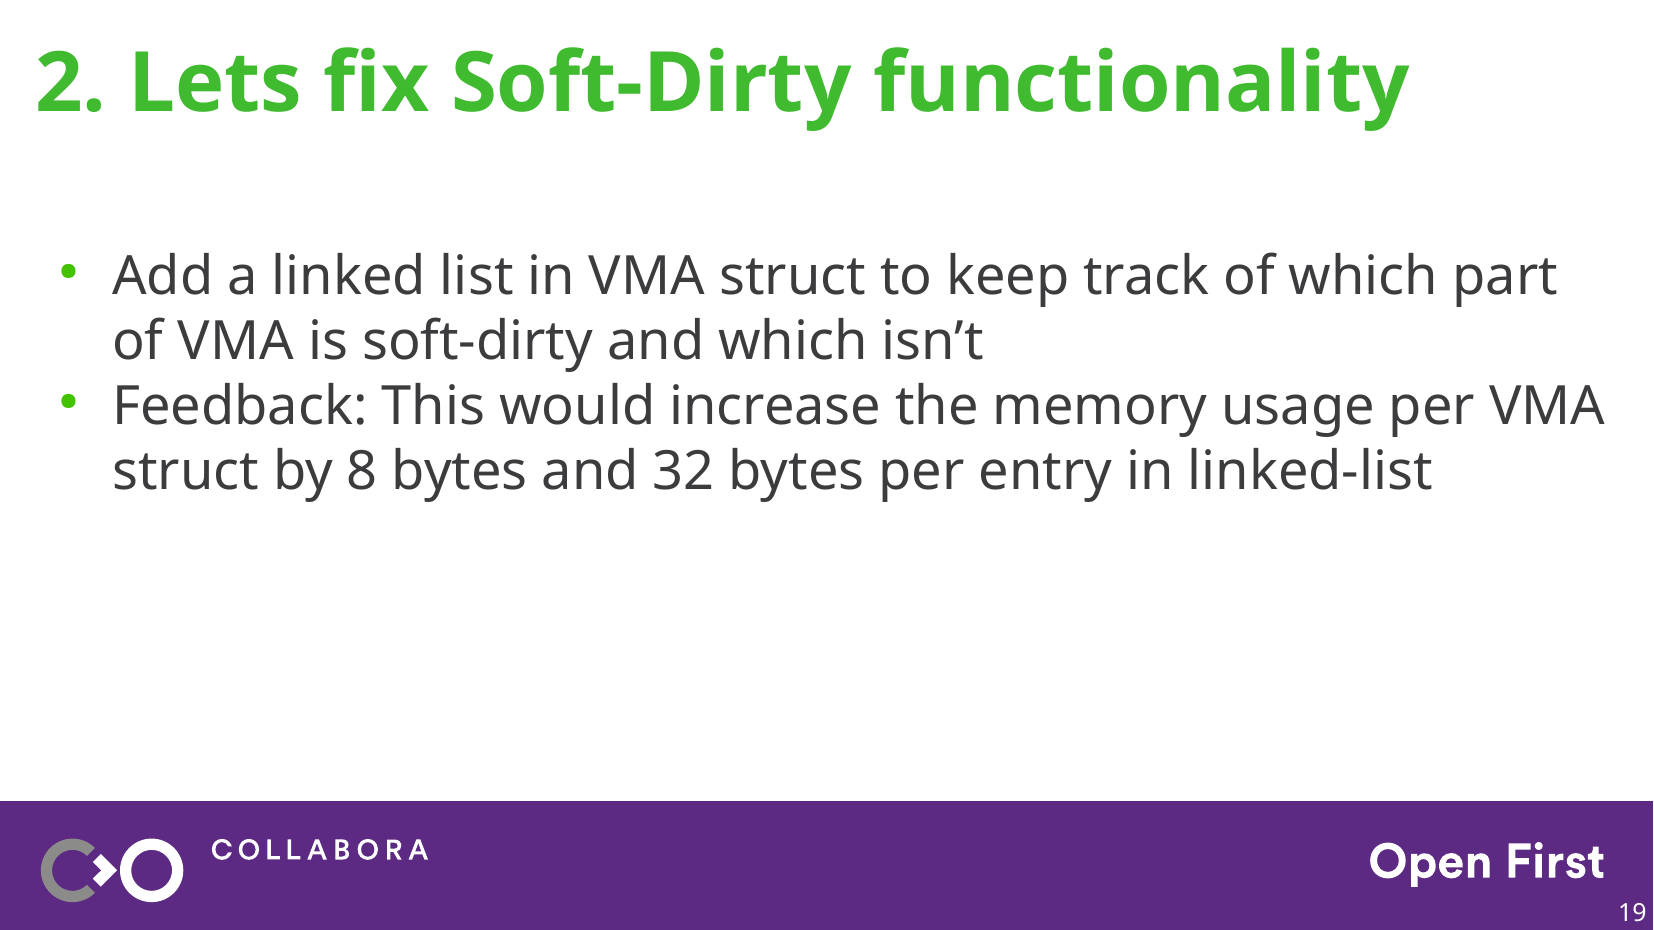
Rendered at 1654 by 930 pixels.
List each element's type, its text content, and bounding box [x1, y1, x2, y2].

title 2. Lets fix Soft-Dirty functionality [35, 28, 1608, 192]
list Add a linked list in VMA struct to keep track of which part of VMA is soft-dirty and which isn’t Feedback: This would increase the memory usage per VMA struct by 8 bytes and 32 bytes per entry in linked-list [41, 240, 1613, 804]
